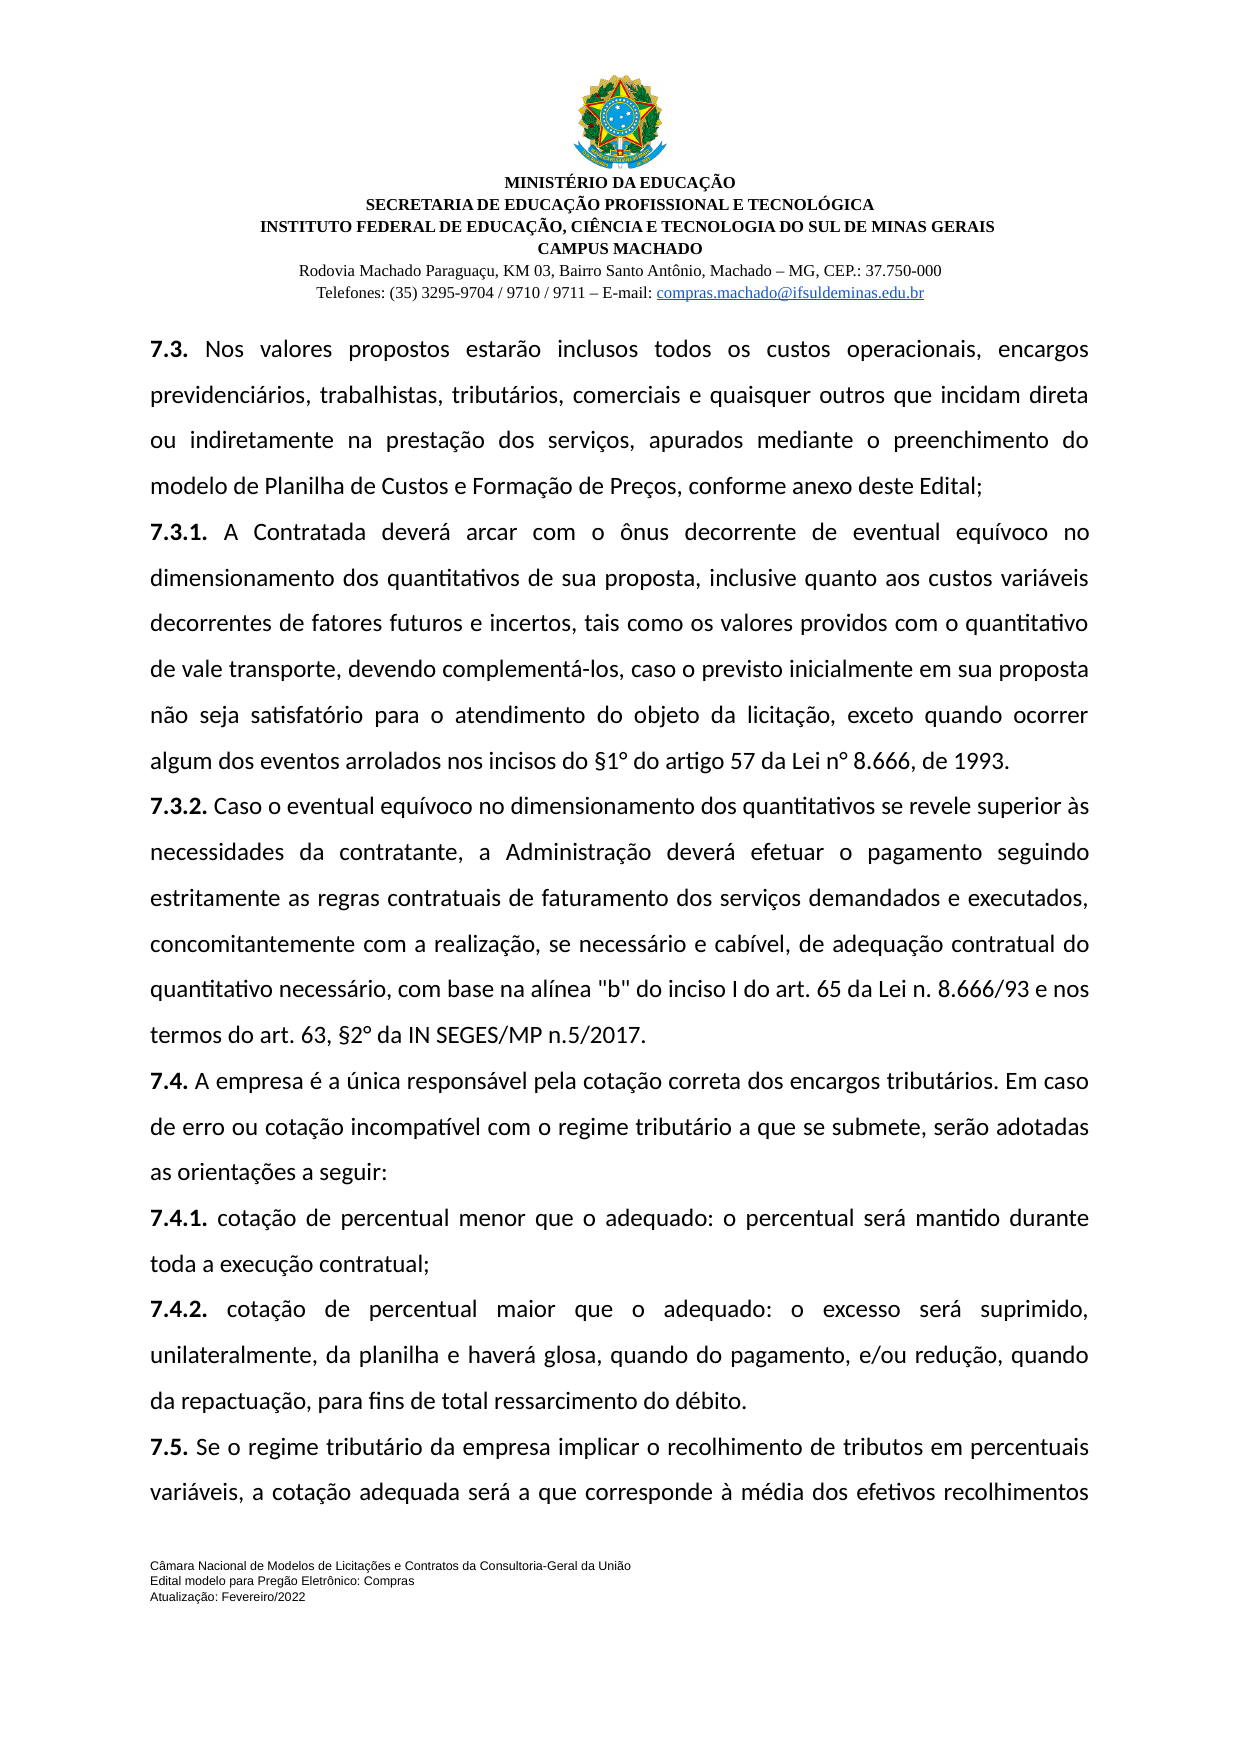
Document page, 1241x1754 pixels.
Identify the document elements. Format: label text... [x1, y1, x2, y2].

picture [573, 75, 667, 169]
text 7.3.1. A Contratada deverá arcar com o ônus decorrente de eventual equívoco no dimensionamento dos quantitativos de sua proposta, inclusive quanto aos custos variáveis decorrentes de fatores futuros e incertos, tais como os valores providos com o quantitativo de vale transporte, devendo complementá-los, caso o previsto inicialmente em sua proposta não seja satisfatório para o atendimento do objeto da licitação, exceto quando ocorrer algum dos eventos arrolados nos incisos do §1° do artigo 57 da Lei n° 8.666, de 1993. [150, 516, 1090, 775]
text 7.4.2. cotação de percentual maior que o adequado: o excesso será suprimido, unilateralmente, da planilha e haverá glosa, quando do pagamento, e/ou redução, quando da repactuação, para fins de total ressarcimento do débito. [150, 1293, 1090, 1416]
text 7.3.2. Caso o eventual equívoco no dimensionamento dos quantitativos se revele superior às necessidades da contratante, a Administração deverá efetuar o pagamento seguindo estritamente as regras contratuais de faturamento dos serviços demandados e executados, concomitantemente com a realização, se necessário e cabível, de adequação contratual do quantitativo necessário, com base na alínea "b" do inciso I do art. 65 da Lei n. 8.666/93 e nos termos do art. 63, §2° da IN SEGES/MP n.5/2017. [150, 791, 1090, 1050]
picture [639, 150, 650, 156]
text 7.4.1. cotação de percentual menor que o adequado: o percentual será mantido durante toda a execução contratual; [150, 1202, 1090, 1278]
text 7.3. Nos valores propostos estarão inclusos todos os custos operacionais, encargos previdenciários, trabalhistas, tributários, comerciais e quaisquer outros que incidam direta ou indiretamente na prestação dos serviços, apurados mediante o preenchimento do modelo de Planilha de Custos e Formação de Preços, conforme anexo deste Edital; [150, 333, 1090, 501]
picture [613, 164, 628, 169]
text 7.4. A empresa é a única responsável pela cotação correta dos encargos tributários. Em caso de erro ou cotação incompatível com o regime tributário a que se submete, serão adotadas as orientações a seguir: [150, 1065, 1090, 1187]
text 7.5. Se o regime tributário da empresa implicar o recolhimento de tributos em percentuais variáveis, a cotação adequada será a que corresponde à média dos efetivos recolhimentos [150, 1431, 1090, 1507]
